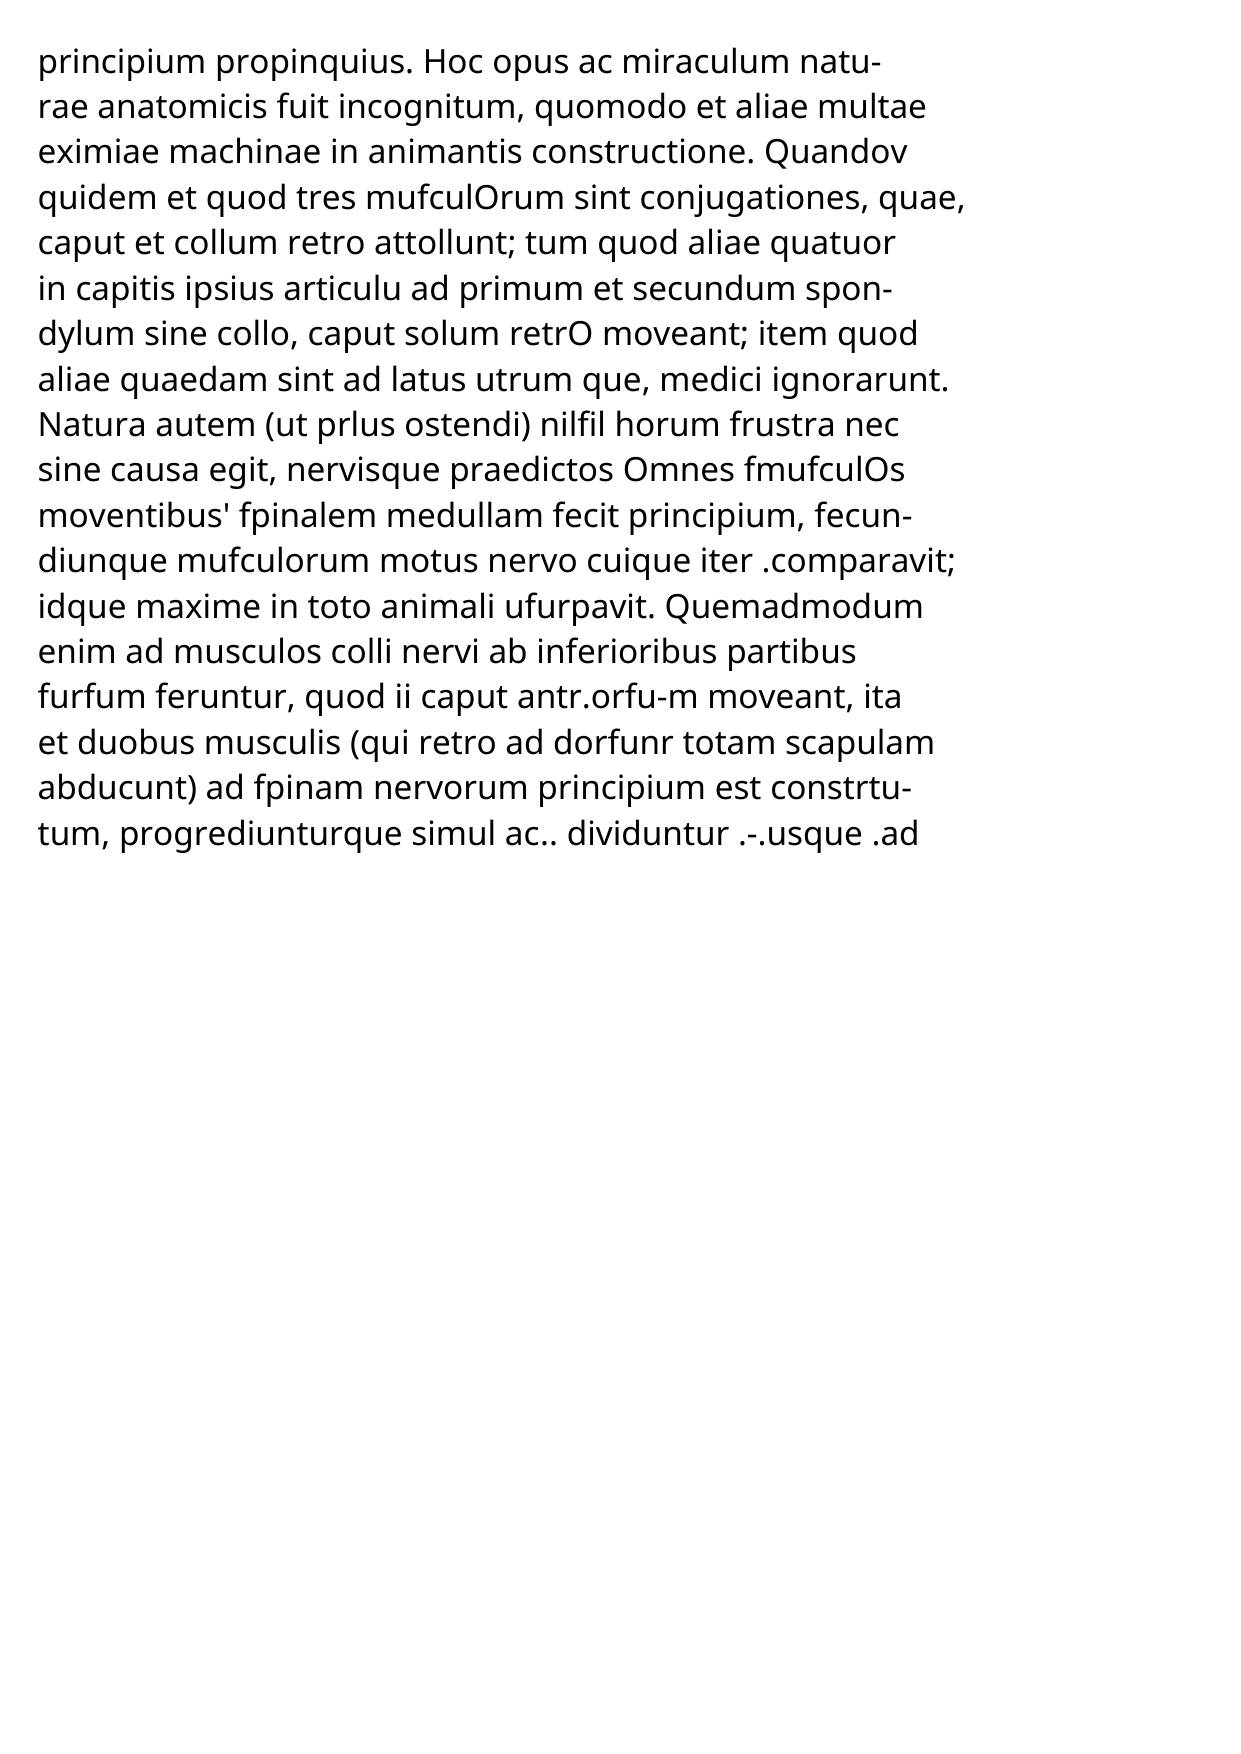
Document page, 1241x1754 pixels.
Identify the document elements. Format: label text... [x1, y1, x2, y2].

text principium propinquius. Hoc opus ac miraculum natu- rae anatomicis fuit incognitum, quomodo et aliae multae eximiae machinae in animantis constructione. Quandov quidem et quod tres mufculOrum sint conjugationes, quae, caput et collum retro attollunt; tum quod aliae quatuor in capitis ipsius articulu ad primum et secundum spon- dylum sine collo, caput solum retrO moveant; item quod aliae quaedam sint ad latus utrum que, medici ignorarunt. Natura autem (ut prlus ostendi) nilfil horum frustra nec sine causa egit, nervisque praedictos Omnes fmufculOs moventibus' fpinalem medullam fecit principium, fecun- diunque mufculorum motus nervo cuique iter .comparavit; idque maxime in toto animali ufurpavit. Quemadmodum enim ad musculos colli nervi ab inferioribus partibus furfum feruntur, quod ii caput antr.orfu-m moveant, ita et duobus musculis (qui retro ad dorfunr totam scapulam abducunt) ad fpinam nervorum principium est constrtu- tum, progrediunturque simul ac.. dividuntur .-.usque .ad [37, 37, 1203, 855]
